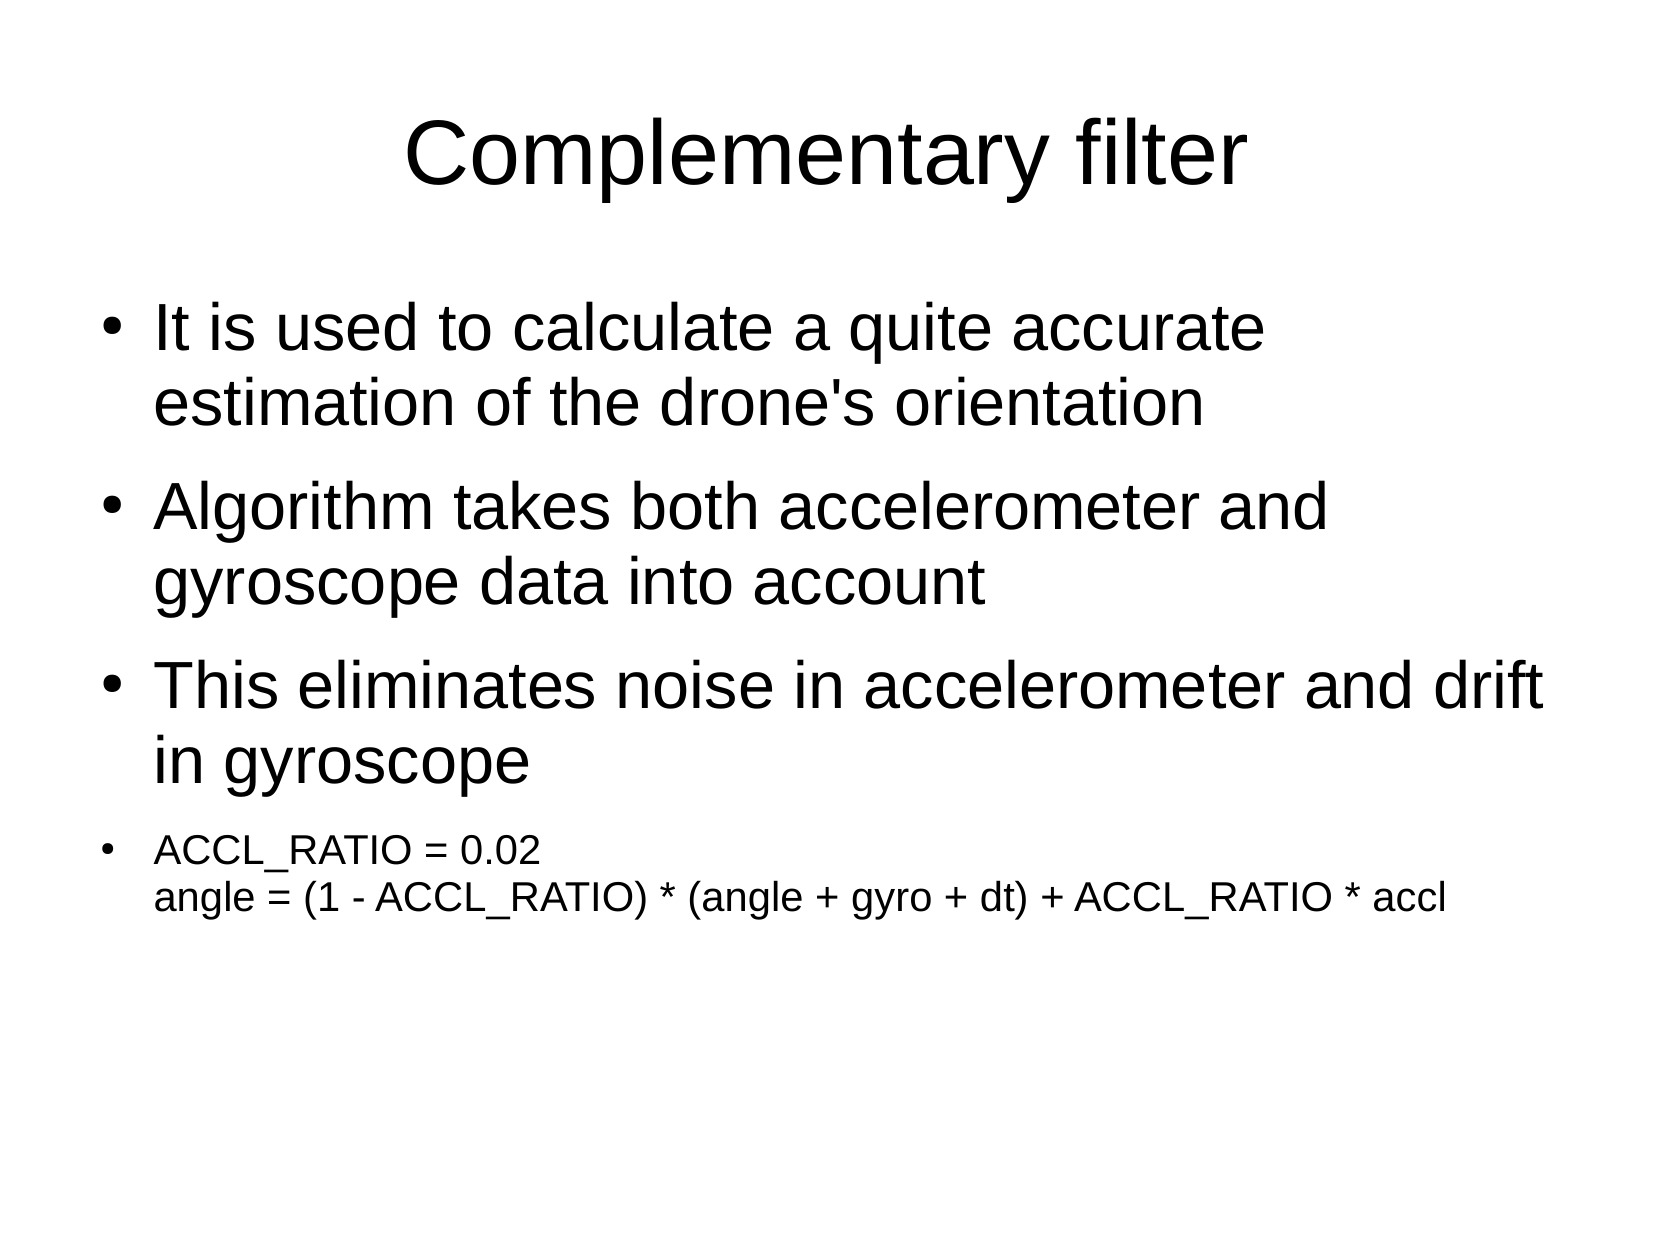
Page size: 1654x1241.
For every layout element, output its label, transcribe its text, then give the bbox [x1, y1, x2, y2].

list It is used to calculate a quite accurate estimation of the drone's orientation Algorithm takes both accelerometer and gyroscope data into account This eliminates noise in accelerometer and drift in gyroscope ACCL_RATIO = 0.02 angle = (1 - ACCL_RATIO) * (angle + gyro + dt) + ACCL_RATIO * accl [82, 290, 1571, 1109]
title Complementary filter [82, 49, 1571, 257]
